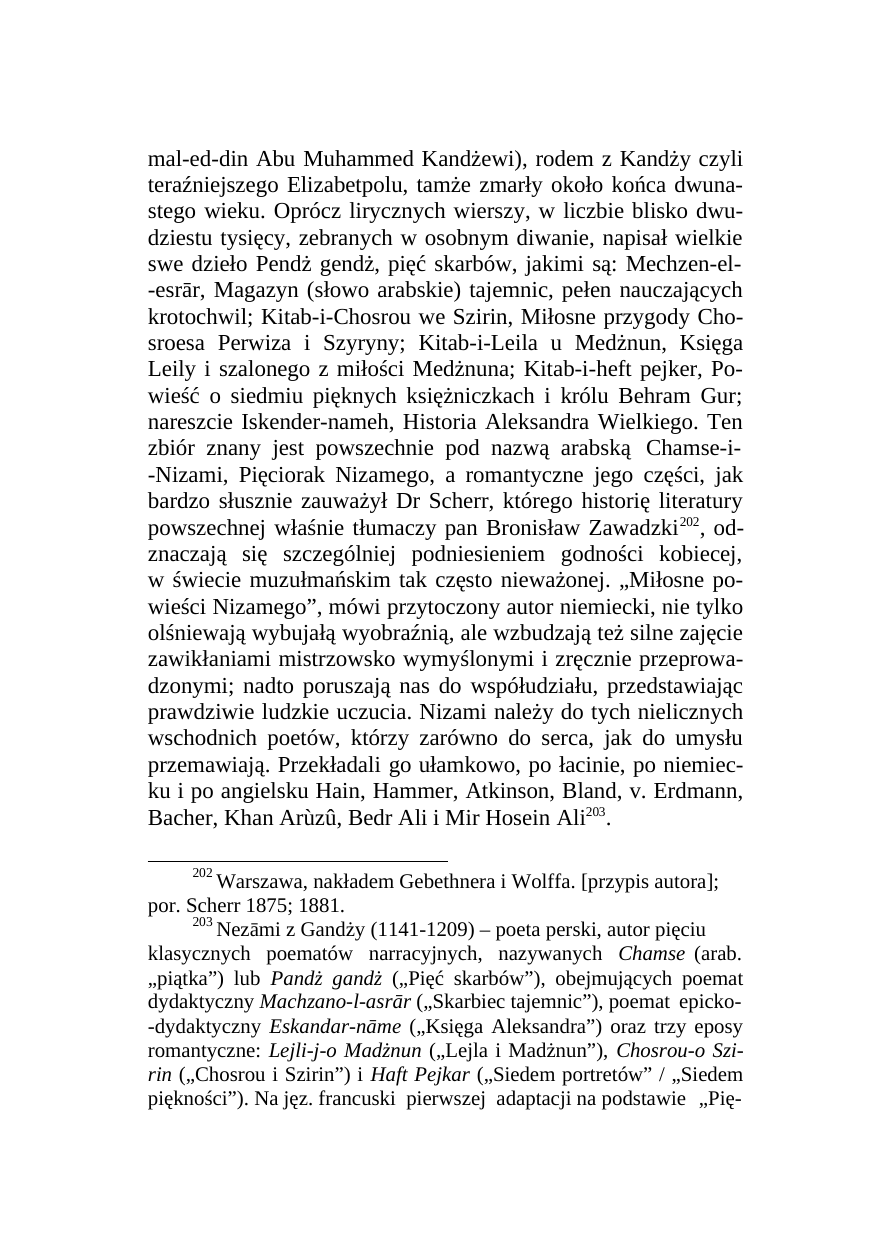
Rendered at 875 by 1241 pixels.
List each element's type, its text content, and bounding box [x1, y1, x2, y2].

text -esrār, Magazyn (słowo arabskie) tajemnic, pełen nauczających krotochwil; Kitab-i-Chosrou we Szirin, Miłosne przygody Cho- sroesa Perwiza i Szyryny; Kitab-i-Leila u Medżnun, Księga Leily i szalonego z miłości Medżnuna; Kitab-i-heft pejker, Po- wieść o siedmiu pięknych księżniczkach i królu Behram Gur; nareszcie Iskender-nameh, Historia Aleksandra Wielkiego. Ten zbiór znany jest powszechnie pod nazwą arabską Chamse-i- [148, 276, 744, 461]
text -Nizami, Pięciorak Nizamego, a romantyczne jego części, jak bardzo słusznie zauważył Dr Scherr, którego historię literatury powszechnej właśnie tłumaczy pan Bronisław Zawadzki202, od- znaczają się szczególniej podniesieniem godności kobiecej, w świecie muzułmańskim tak często nieważonej. „Miłosne po- wieści Nizamego”, mówi przytoczony autor niemiecki, nie tylko olśniewają wybujałą wyobraźnią, ale wzbudzają też silne zajęcie zawikłaniami mistrzowsko wymyślonymi i zręcznie przeprowa- dzonymi; nadto poruszają nas do współudziału, przedstawiając prawdziwie ludzkie uczucia. Nizami należy do tych nielicznych wschodnich poetów, którzy zarówno do serca, jak do umysłu przemawiają. Przekładali go ułamkowo, po łacinie, po niemiec- ku i po angielsku Hain, Hammer, Atkinson, Bland, v. Erdmann, Bacher, Khan Arùzû, Bedr Ali i Mir Hosein Ali203. [148, 461, 744, 830]
text 203 Nezāmi z Gandży (1141-1209) – poeta perski, autor pięciu klasycznych poematów narracyjnych, nazywanych Chamse (arab. [148, 917, 757, 965]
text mal-ed-din Abu Muhammed Kandżewi), rodem z Kandży czyli teraźniejszego Elizabetpolu, tamże zmarły około końca dwuna- stego wieku. Oprócz lirycznych wierszy, w liczbie blisko dwu- dziestu tysięcy, zebranych w osobnym diwanie, napisał wielkie swe dzieło Pendż gendż, pięć skarbów, jakimi są: Mechzen-el- [148, 144, 744, 276]
text -dydaktyczny Eskandar-nāme („Księga Aleksandra”) oraz trzy eposy romantyczne: Lejli-j-o Madżnun („Lejla i Madżnun”), Chosrou-o Szi- rin („Chosrou i Szirin”) i Haft Pejkar („Siedem portretów” / „Siedem piękności”). Na jęz. francuski pierwszej adaptacji na podstawie „Pię- [148, 1013, 744, 1110]
text 202 Warszawa, nakładem Gebethnera i Wolffa. [przypis autora]; por. Scherr 1875; 1881. [148, 860, 731, 917]
text „piątka”) lub Pandż gandż („Pięć skarbów”), obejmujących poemat dydaktyczny Machzano-l-asrār („Skarbiec tajemnic”), poemat epicko- [148, 965, 743, 1013]
